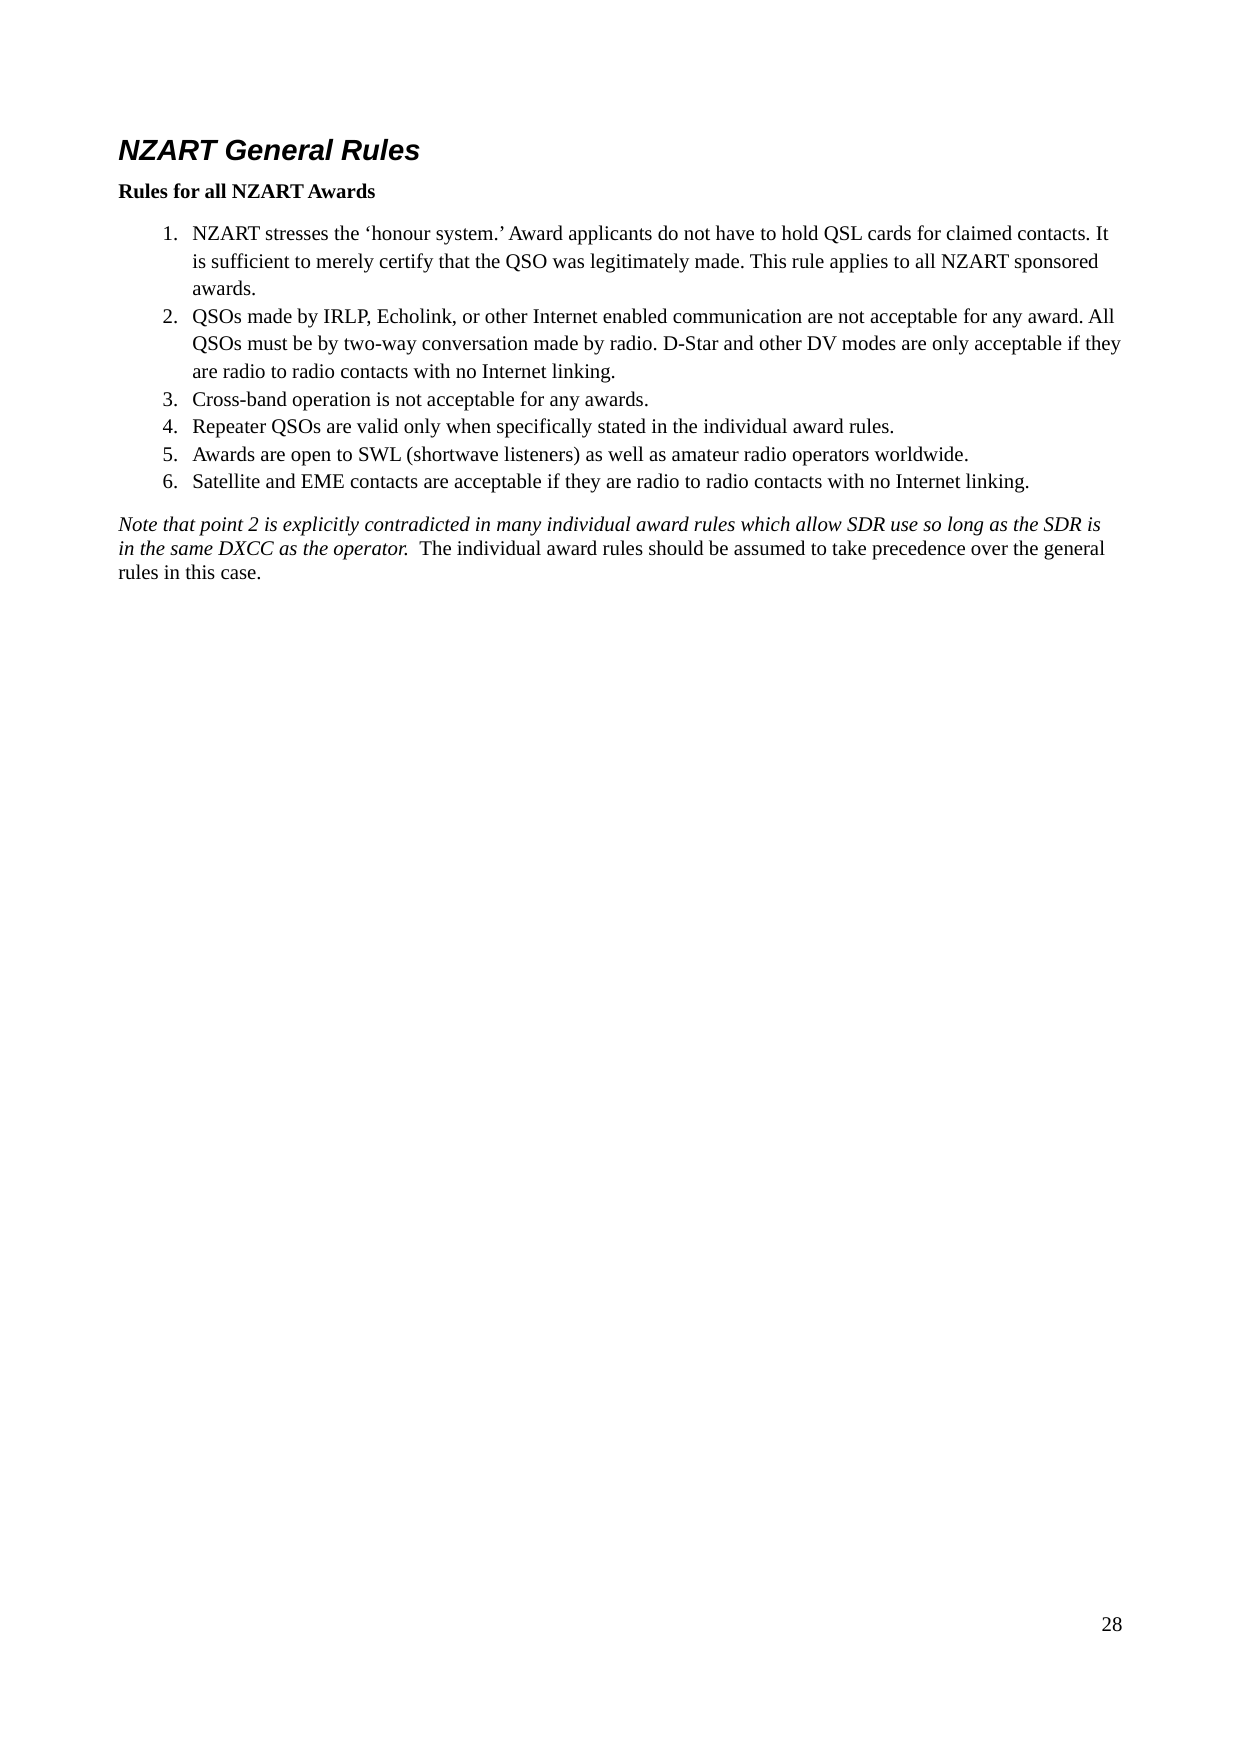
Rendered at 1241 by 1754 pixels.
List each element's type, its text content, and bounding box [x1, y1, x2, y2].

list Cross-band operation is not acceptable for any awards. [162, 387, 1122, 411]
list Satellite and EME contacts are acceptable if they are radio to radio contacts with no Internet linking. [162, 469, 1122, 493]
list Repeater QSOs are valid only when specifically stated in the individual award rules. [162, 414, 1122, 438]
text Rules for all NZART Awards [118, 179, 1122, 203]
text Note that point 2 is explicitly contradicted in many individual award rules which allow SDR use so long as the SDR is in the same DXCC as the operator. The individual award rules should be assumed to take precedence over the general rules in this case. [118, 512, 1122, 584]
subtitle NZART General Rules [118, 133, 1122, 166]
list QSOs made by IRLP, Echolink, or other Internet enabled communication are not acceptable for any award. All QSOs must be by two-way conversation made by radio. D-Star and other DV modes are only acceptable if they are radio to radio contacts with no Internet linking. [162, 304, 1122, 383]
list NZART stresses the ‘honour system.’ Award applicants do not have to hold QSL cards for claimed contacts. It is sufficient to merely certify that the QSO was legitimately made. This rule applies to all NZART sponsored awards. [162, 221, 1122, 300]
list Awards are open to SWL (shortwave listeners) as well as amateur radio operators worldwide. [162, 442, 1122, 466]
